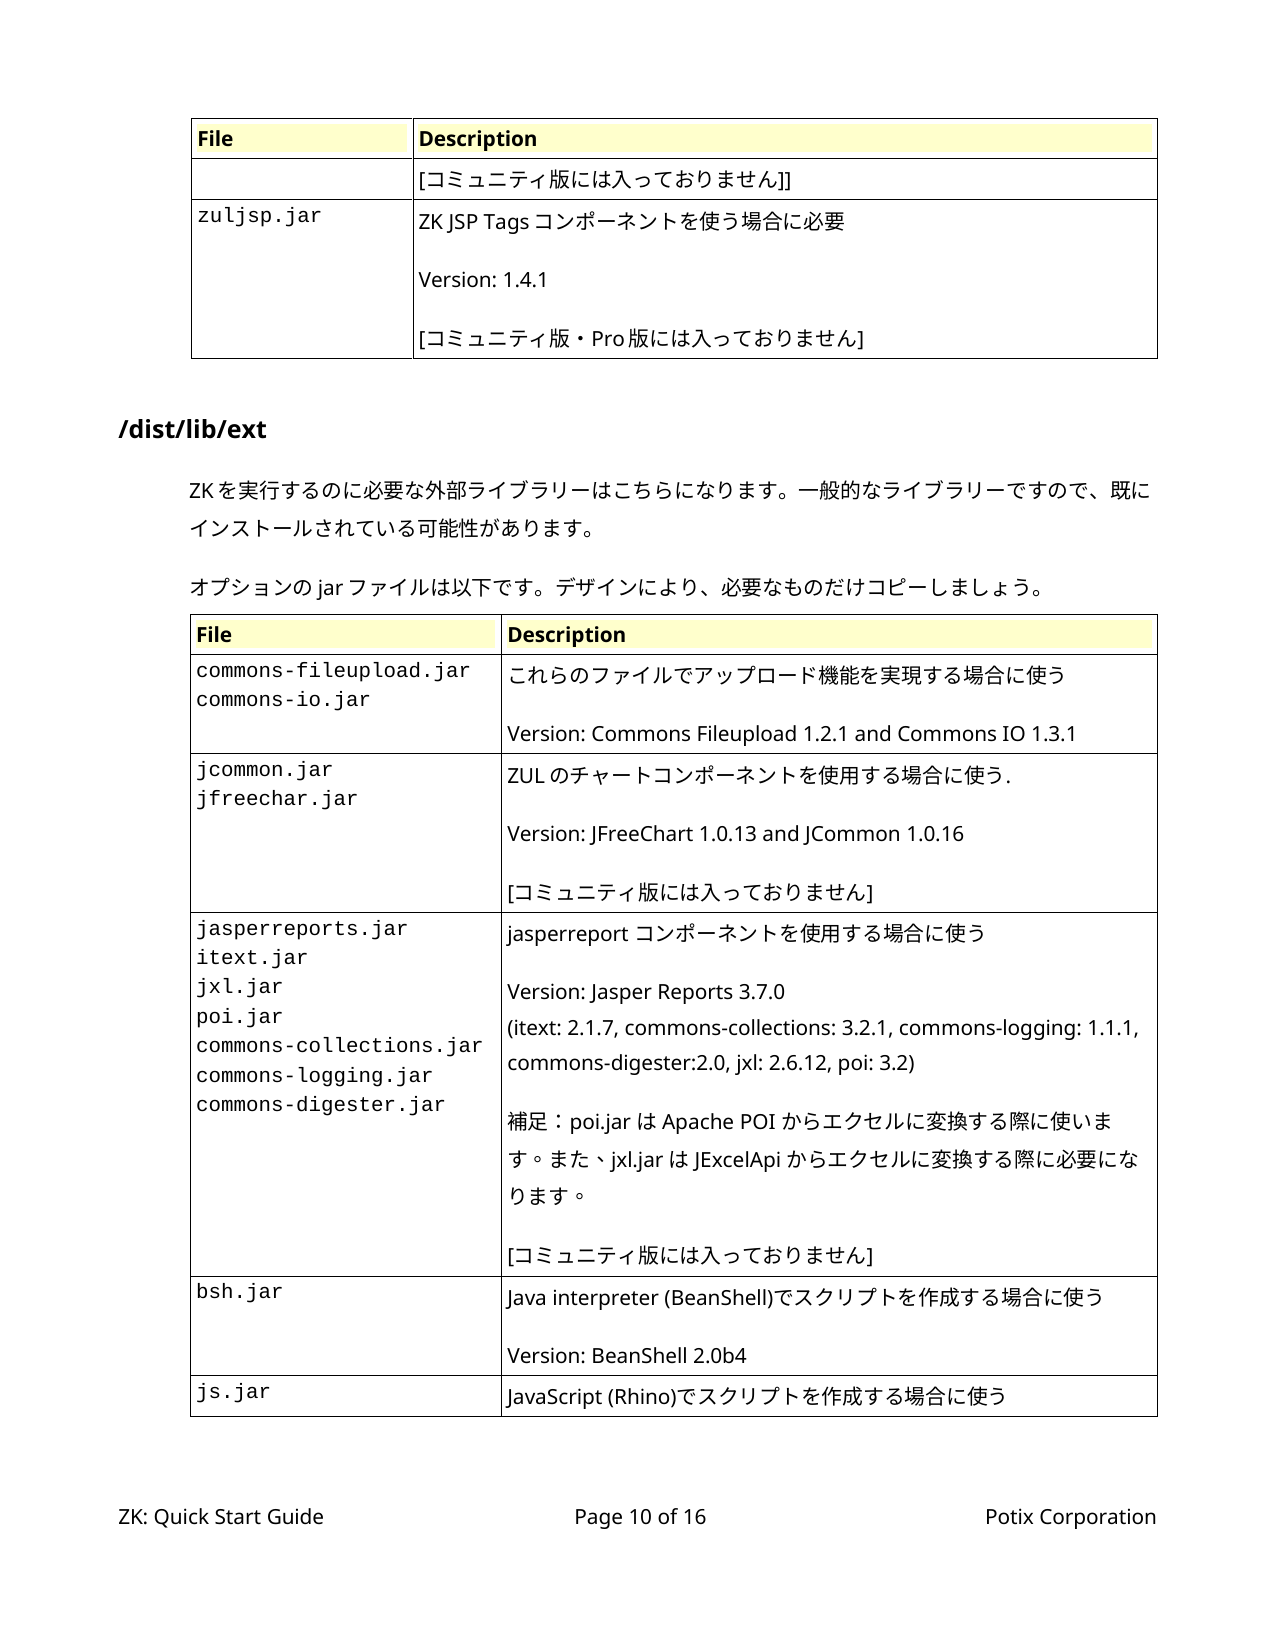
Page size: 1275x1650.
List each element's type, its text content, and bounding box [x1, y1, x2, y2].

table_cell jasperreport コンポーネントを使用する場合に使う Version: Jasper Reports 3.7.0 (itext: 2.1.7, commons-collections: 3.2.1, commons-logging: 1.1.1, commons-digester:2.0, jxl: 2.6.12, poi: 3.2) 補足：poi.jar は Apache POI からエクセルに変換する際に使います。また、jxl.jar は JExcelApi からエクセルに変換する際に必要になります。 [コミュニティ版には入っておりません] [502, 913, 1157, 1276]
text オプションのjarファイルは以下です。デザインにより、必要なものだけコピーしましょう。 [189, 572, 1157, 602]
table_cell [192, 159, 412, 199]
table_cell jcommon.jar jfreechar.jar [191, 754, 501, 912]
table_cell ZK JSP Tagsコンポーネントを使う場合に必要 Version: 1.4.1 [コミュニティ版・Pro版には入っておりません] [414, 200, 1157, 358]
table_header Description [414, 119, 1157, 158]
table_cell jasperreports.jar itext.jar jxl.jar poi.jar commons-collections.jar commons-logging.jar commons-digester.jar [191, 913, 501, 1276]
table_cell bsh.jar [191, 1277, 501, 1375]
table_cell js.jar [191, 1376, 501, 1416]
table_header Description [502, 615, 1157, 654]
table_cell commons-fileupload.jar commons-io.jar [191, 655, 501, 753]
table_cell Java interpreter (BeanShell)でスクリプトを作成する場合に使う Version: BeanShell 2.0b4 [502, 1277, 1157, 1375]
table_header File [192, 119, 412, 158]
table_cell これらのファイルでアップロード機能を実現する場合に使う Version: Commons Fileupload 1.2.1 and Commons IO 1.3.1 [502, 655, 1157, 753]
table_cell JavaScript (Rhino)でスクリプトを作成する場合に使う [502, 1376, 1157, 1416]
text ZKを実行するのに必要な外部ライブラリーはこちらになります。一般的なライブラリーですので、既にインストールされている可能性があります。 [189, 475, 1157, 542]
table_cell ZULのチャートコンポーネントを使用する場合に使う. Version: JFreeChart 1.0.13 and JCommon 1.0.16 [コミュニティ版には入っておりません] [502, 754, 1157, 912]
table_cell zuljsp.jar [192, 200, 412, 358]
table_header File [191, 615, 501, 654]
table_cell [コミュニティ版には入っておりません]] [414, 159, 1157, 199]
subtitle /dist/lib/ext [118, 411, 1157, 445]
